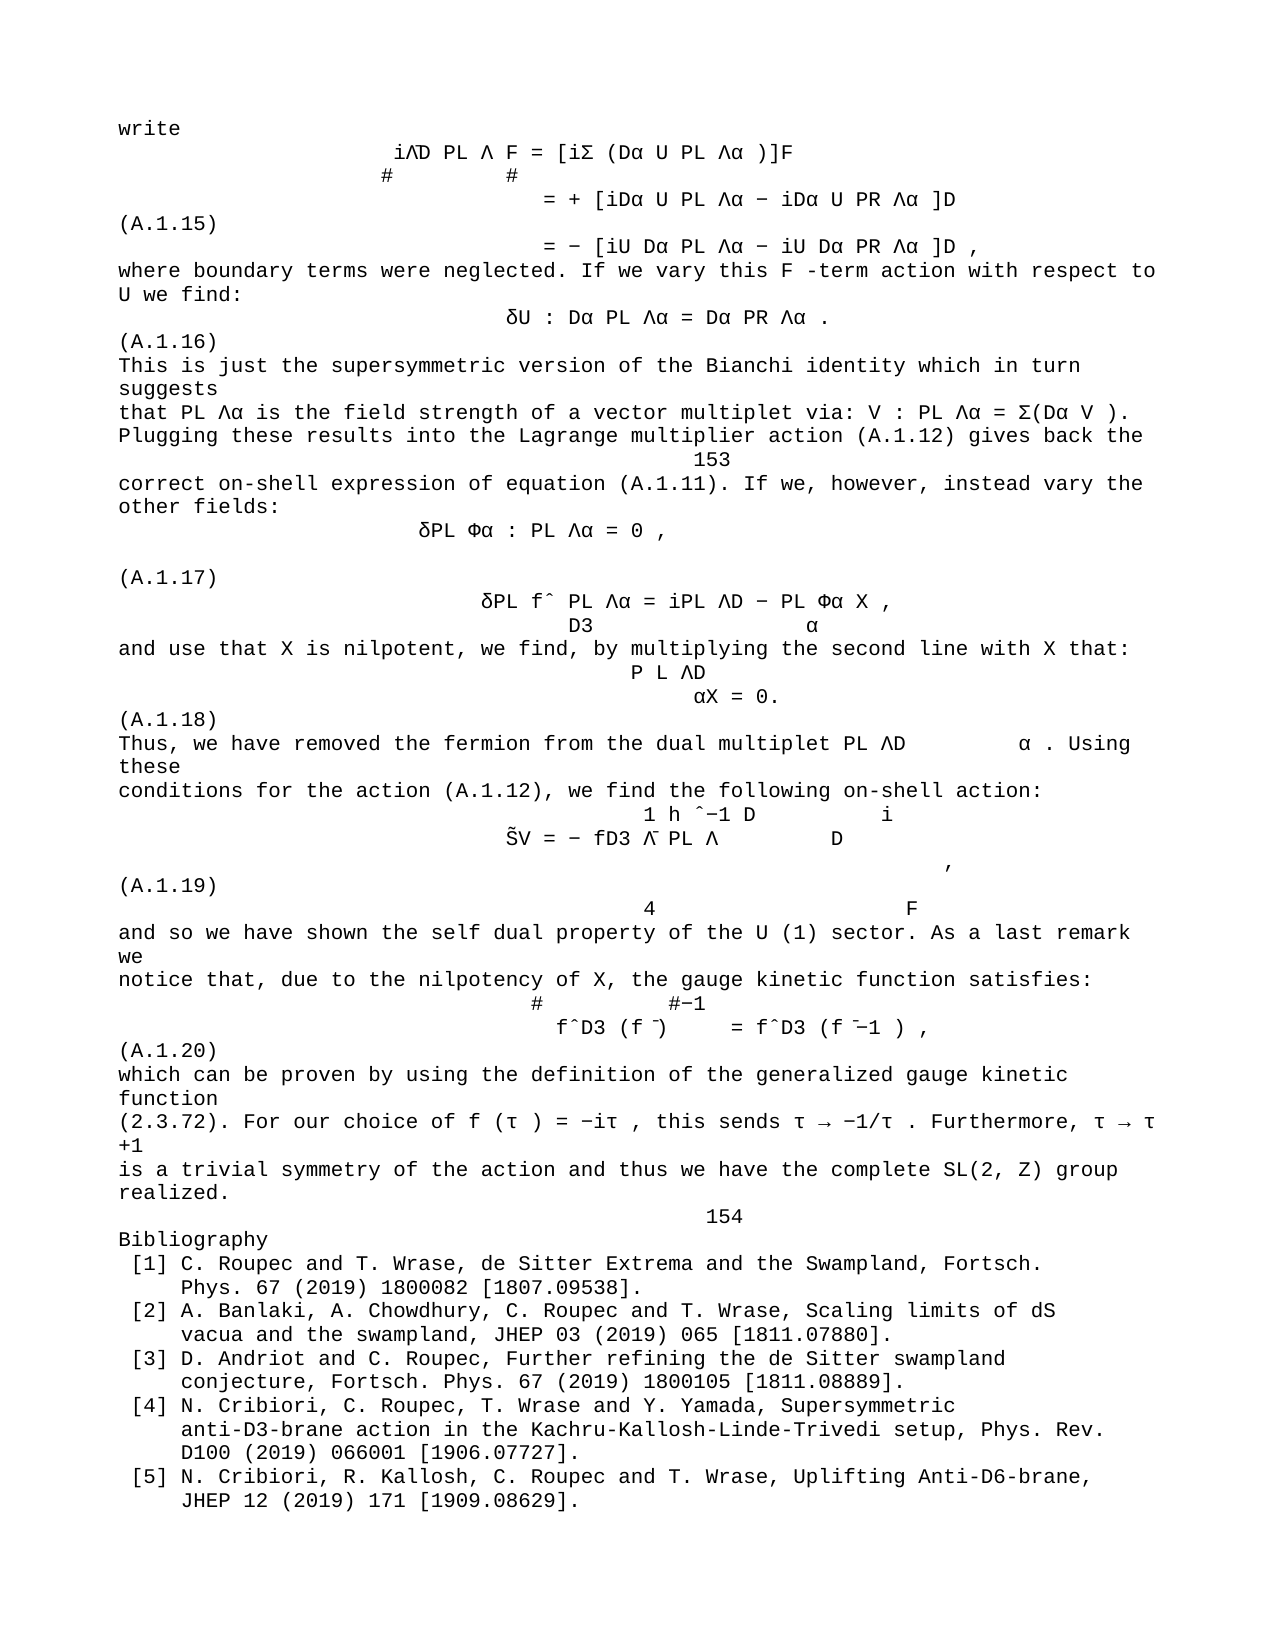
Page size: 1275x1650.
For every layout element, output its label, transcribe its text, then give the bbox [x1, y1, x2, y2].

text # # [118, 165, 1157, 189]
text # #−1 [118, 993, 1157, 1017]
text = − [iU Dα PL Λα − iU Dα PR Λα ]D , [118, 236, 1157, 260]
text (2.3.72). For our choice of f (τ ) = −iτ , this sends τ → −1/τ . Furthermore, τ → τ +1 [118, 1111, 1157, 1158]
text conjecture, Fortsch. Phys. 67 (2019) 1800105 [1811.08889]. [118, 1371, 1157, 1395]
text and use that X is nilpotent, we find, by multiplying the second line with X that: [118, 638, 1157, 662]
text δPL Φα : PL Λα = 0 , [118, 520, 1157, 544]
text P L ΛD [118, 662, 1157, 686]
text δPL fˆ PL Λα = iPL ΛD − PL Φα X , [118, 591, 1157, 615]
text [5] N. Cribiori, R. Kallosh, C. Roupec and T. Wrase, Uplifting Anti-D6-brane, [118, 1466, 1157, 1489]
text D100 (2019) 066001 [1906.07727]. [118, 1442, 1157, 1466]
text 154 [118, 1206, 1157, 1229]
text vacua and the swampland, JHEP 03 (2019) 065 [1811.07880]. [118, 1324, 1157, 1348]
text [1] C. Roupec and T. Wrase, de Sitter Extrema and the Swampland, Fortsch. [118, 1253, 1157, 1277]
text fˆD3 (f ̄) = fˆD3 (f ̄−1 ) , (A.1.20) [118, 1017, 1157, 1064]
text S̃V = − fD3 Λ̄ PL Λ D [118, 827, 1157, 851]
text This is just the supersymmetric version of the Bianchi identity which in turn suggests [118, 354, 1157, 402]
text is a trivial symmetry of the action and thus we have the complete SL(2, Z) group [118, 1158, 1157, 1182]
text anti-D3-brane action in the Kachru-Kallosh-Linde-Trivedi setup, Phys. Rev. [118, 1419, 1157, 1442]
text Thus, we have removed the fermion from the dual multiplet PL ΛD α . Using these [118, 733, 1157, 780]
text Phys. 67 (2019) 1800082 [1807.09538]. [118, 1277, 1157, 1300]
text write [118, 118, 1157, 142]
text D3 α [118, 615, 1157, 638]
text other fields: [118, 496, 1157, 520]
text JHEP 12 (2019) 171 [1909.08629]. [118, 1489, 1157, 1513]
text = + [iDα U PL Λα − iDα U PR Λα ]D (A.1.15) [118, 189, 1157, 236]
text 4 F [118, 898, 1157, 922]
text δU : Dα PL Λα = Dα PR Λα . (A.1.16) [118, 307, 1157, 354]
text which can be proven by using the definition of the generalized gauge kinetic function [118, 1064, 1157, 1111]
text αX = 0. (A.1.18) [118, 686, 1157, 733]
text notice that, due to the nilpotency of X, the gauge kinetic function satisfies: [118, 969, 1157, 993]
text Bibliography [118, 1229, 1157, 1253]
text realized. [118, 1182, 1157, 1206]
text [2] A. Banlaki, A. Chowdhury, C. Roupec and T. Wrase, Scaling limits of dS [118, 1300, 1157, 1324]
text (A.1.17) [118, 544, 1157, 591]
text , (A.1.19) [118, 851, 1157, 898]
text that PL Λα is the field strength of a vector multiplet via: V : PL Λα = Σ(Dα V ). [118, 402, 1157, 426]
text and so we have shown the self dual property of the U (1) sector. As a last remark we [118, 922, 1157, 969]
text 1 h ˆ−1 D i [118, 804, 1157, 827]
text conditions for the action (A.1.12), we find the following on-shell action: [118, 780, 1157, 804]
text correct on-shell expression of equation (A.1.11). If we, however, instead vary the [118, 473, 1157, 496]
text [3] D. Andriot and C. Roupec, Further refining the de Sitter swampland [118, 1348, 1157, 1371]
text iΛ̄D PL Λ F = [iΣ (Dα U PL Λα )]F [118, 142, 1157, 165]
text 153 [118, 449, 1157, 473]
text Plugging these results into the Lagrange multiplier action (A.1.12) gives back the [118, 426, 1157, 449]
text [4] N. Cribiori, C. Roupec, T. Wrase and Y. Yamada, Supersymmetric [118, 1395, 1157, 1419]
text where boundary terms were neglected. If we vary this F -term action with respect to [118, 260, 1157, 284]
text U we find: [118, 284, 1157, 307]
